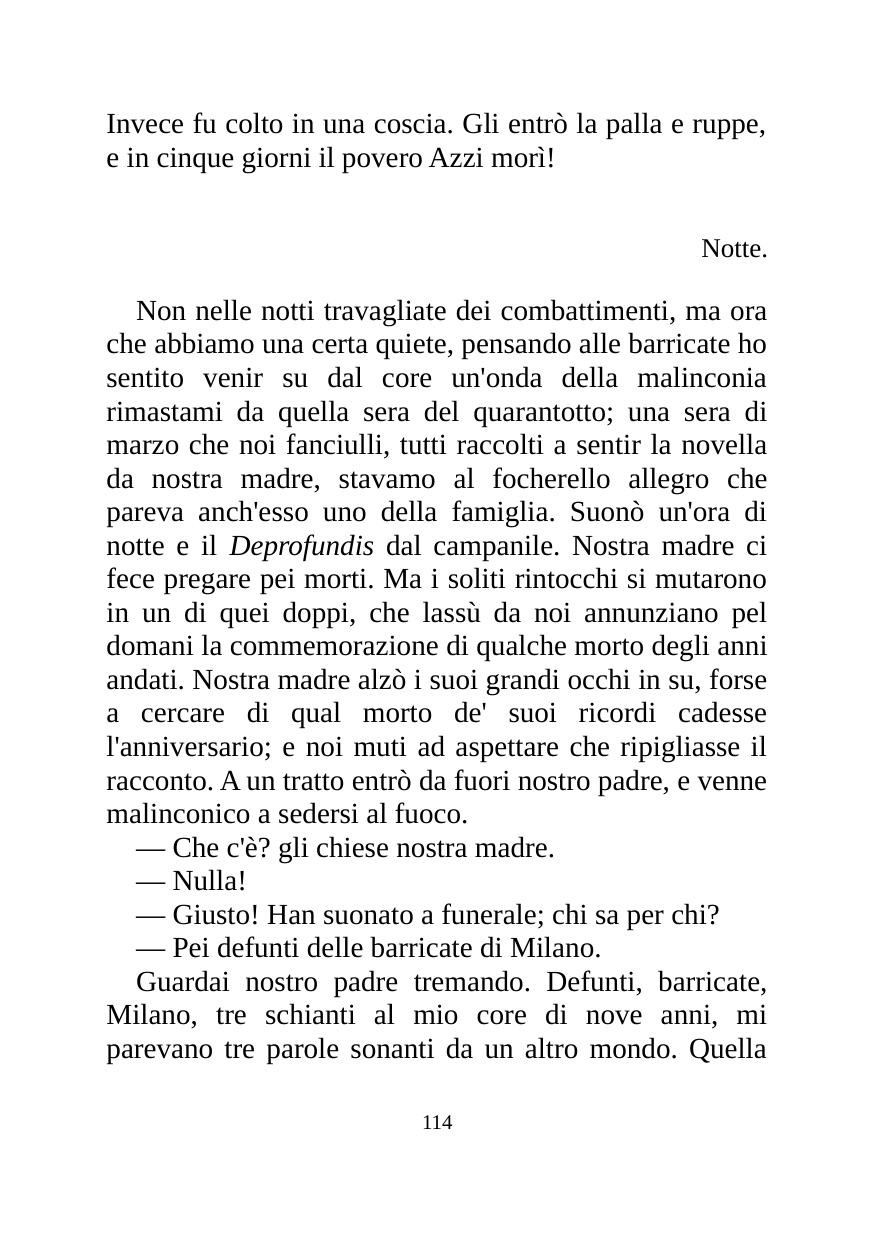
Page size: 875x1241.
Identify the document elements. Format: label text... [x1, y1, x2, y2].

text — Nulla! [106, 863, 768, 897]
text Notte. [106, 232, 768, 263]
text — Che c'è? gli chiese nostra madre. [106, 830, 768, 863]
text Guardai nostro padre tremando. Defunti, barricate, Milano, tre schianti al mio core di nove anni, mi parevano tre parole sonanti da un altro mondo. Quella [106, 964, 768, 1064]
text Non nelle notti travagliate dei combattimenti, ma ora che abbiamo una certa quiete, pensando alle barricate ho sentito venir su dal core un'onda della malinconia rimastami da quella sera del quarantotto; una sera di marzo che noi fanciulli, tutti raccolti a sentir la novella da nostra madre, stavamo al focherello allegro che pareva anch'esso uno della famiglia. Suonò un'ora di notte e il Deprofundis dal campanile. Nostra madre ci fece pregare pei morti. Ma i soliti rintocchi si mutarono in un di quei doppi, che lassù da noi annunziano pel domani la commemorazione di qualche morto degli anni andati. Nostra madre alzò i suoi grandi occhi in su, forse a cercare di qual morto de' suoi ricordi cadesse l'anniversario; e noi muti ad aspettare che ripigliasse il racconto. A un tratto entrò da fuori nostro padre, e venne malinconico a sedersi al fuoco. [106, 293, 768, 830]
text — Pei defunti delle barricate di Milano. [106, 930, 768, 964]
text Invece fu colto in una coscia. Gli entrò la palla e ruppe, e in cinque giorni il povero Azzi morì! [106, 106, 768, 173]
text — Giusto! Han suonato a funerale; chi sa per chi? [106, 897, 768, 930]
